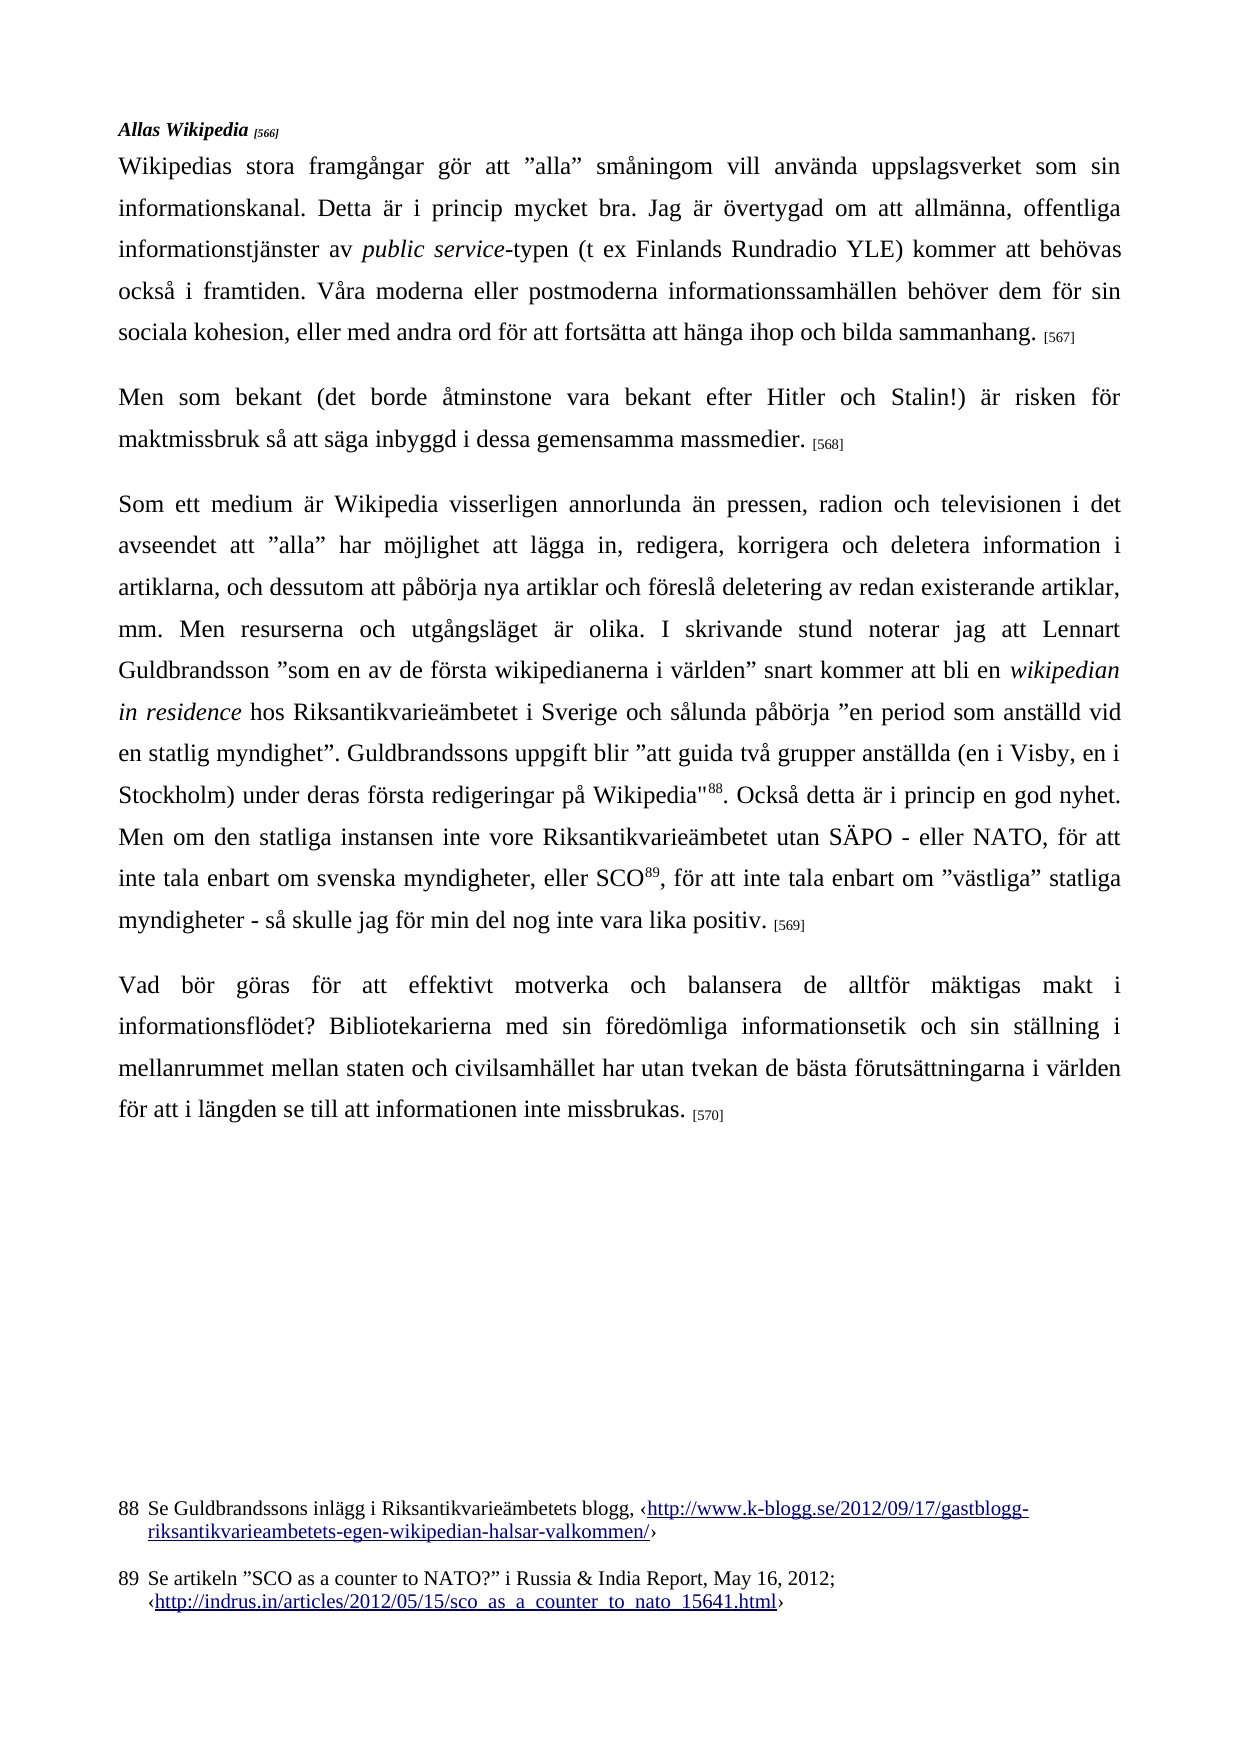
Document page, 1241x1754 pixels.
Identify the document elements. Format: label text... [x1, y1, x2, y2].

text Men som bekant (det borde åtminstone vara bekant efter Hitler och Stalin!) är risken för maktmissbruk så att säga inbyggd i dessa gemensamma massmedier. [568] [118, 383, 1122, 453]
text Wikipedias stora framgångar gör att ”alla” småningom vill använda uppslagsverket som sin informationskanal. Detta är i princip mycket bra. Jag är övertygad om att allmänna, offentliga informationstjänster av public service-typen (t ex Finlands Rundradio YLE) kommer att behövas också i framtiden. Våra moderna eller postmoderna informationssamhällen behöver dem för sin sociala kohesion, eller med andra ord för att fortsätta att hänga ihop och bilda sammanhang. [567] [118, 152, 1122, 346]
text Vad bör göras för att effektivt motverka och balansera de alltför mäktigas makt i informationsflödet? Bibliotekarierna med sin föredömliga informationsetik och sin ställning i mellanrummet mellan staten och civilsamhället har utan tvekan de bästa förutsättningarna i världen för att i längden se till att informationen inte missbrukas. [570] [118, 971, 1122, 1123]
text Se artikeln ”SCO as a counter to NATO?” i Russia & India Report, May 16, 2012; ‹http://indrus.in/articles/2012/05/15/sco_as_a_counter_to_nato_15641.html› [118, 1566, 1122, 1613]
text Som ett medium är Wikipedia visserligen annorlunda än pressen, radion och televisionen i det avseendet att ”alla” har möjlighet att lägga in, redigera, korrigera och deletera information i artiklarna, och dessutom att påbörja nya artiklar och föreslå deletering av redan existerande artiklar, mm. Men resurserna och utgångsläget är olika. I skrivande stund noterar jag att Lennart Guldbrandsson ”som en av de första wikipedianerna i världen” snart kommer att bli en wikipedian in residence hos Riksantikvarieämbetet i Sverige och sålunda påbörja ”en period som anställd vid en statlig myndighet”. Guldbrandssons uppgift blir ”att guida två grupper anställda (en i Visby, en i Stockholm) under deras första redigeringar på Wikipedia". Också detta är i princip en god nyhet. Men om den statliga instansen inte vore Riksantikvarieämbetet utan SÄPO - eller NATO, för att inte tala enbart om svenska myndigheter, eller SCO, för att inte tala enbart om ”västliga” statliga myndigheter - så skulle jag för min del nog inte vara lika positiv. [569] [118, 490, 1122, 933]
subtitle Allas Wikipedia [566] [118, 118, 1122, 140]
text Se Guldbrandssons inlägg i Riksantikvarieämbetets blogg, ‹http://www.k-blogg.se/2012/09/17/gastblogg-riksantikvarieambetets-egen-wikipedian-halsar-valkommen/› [118, 1497, 1122, 1543]
